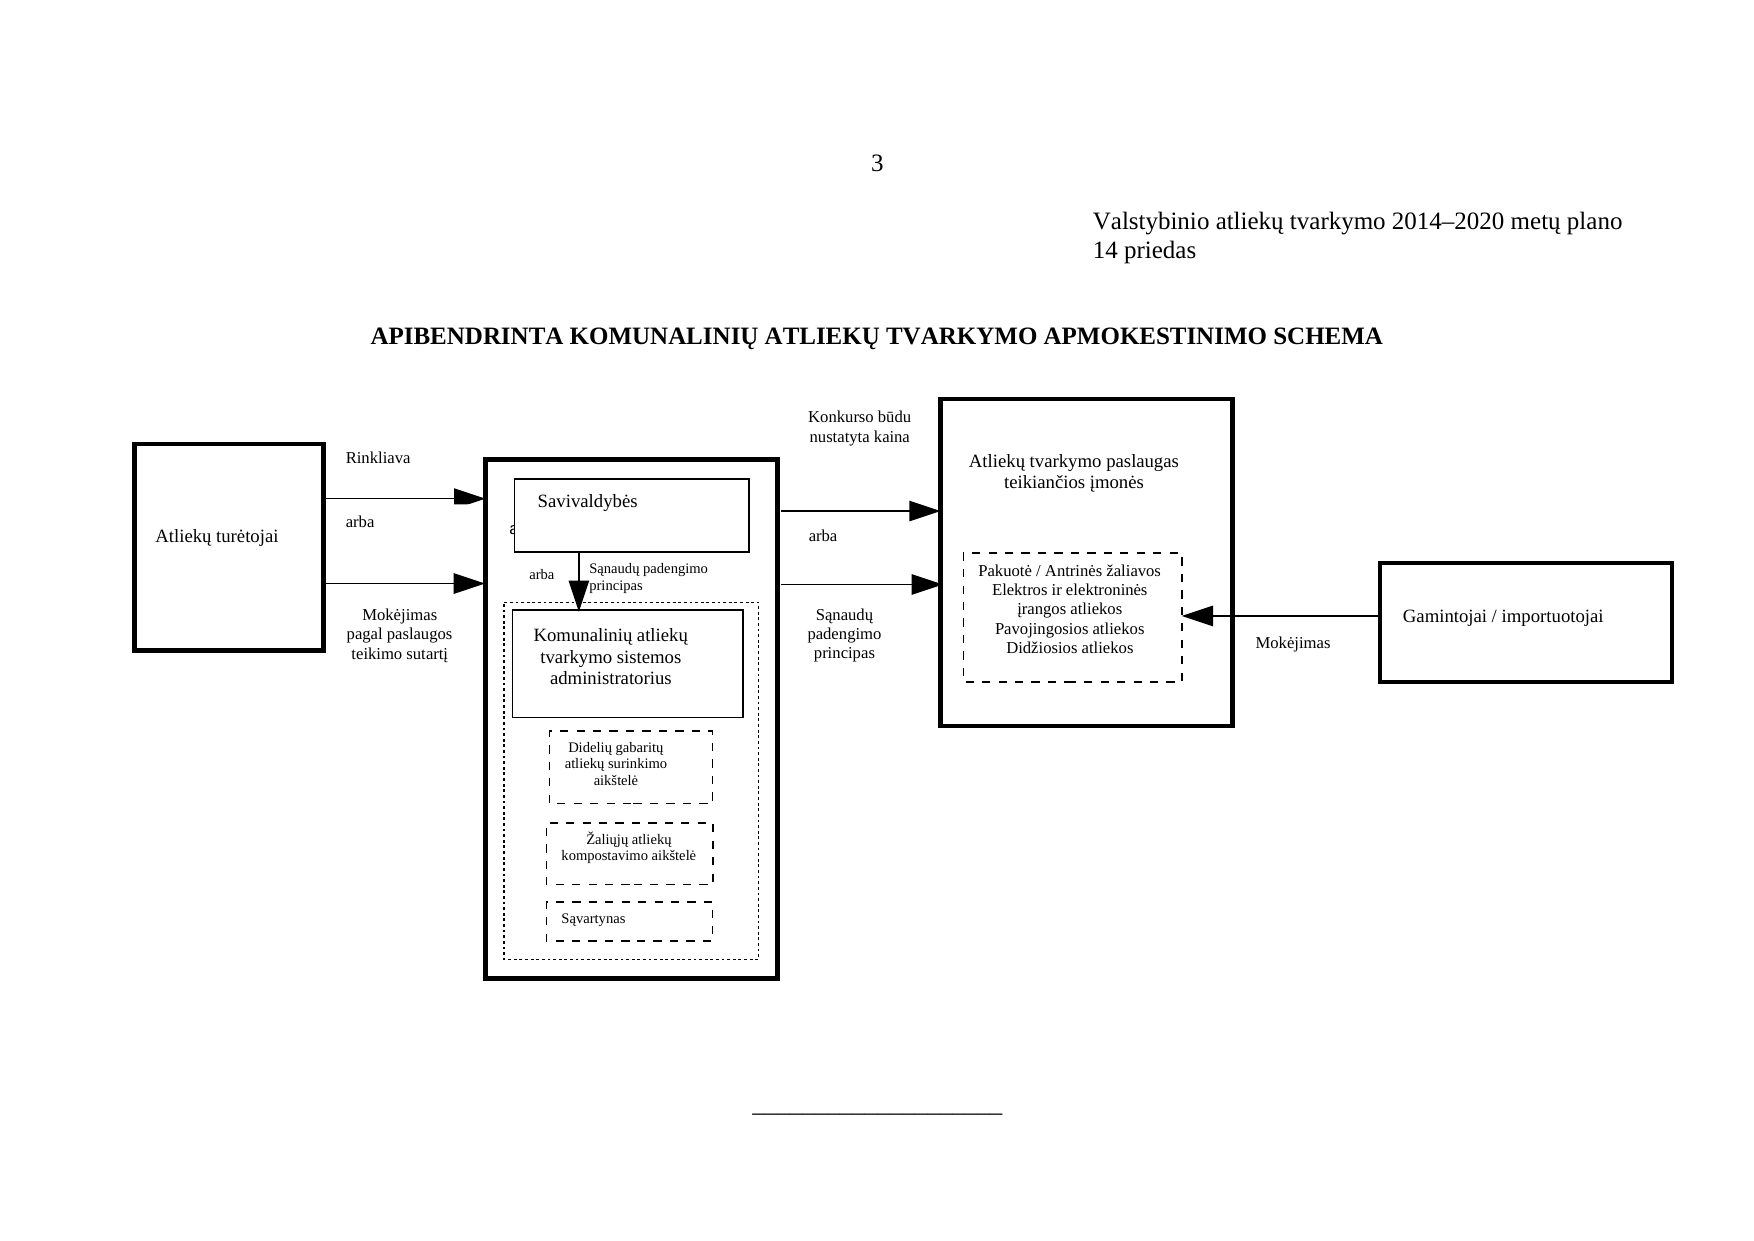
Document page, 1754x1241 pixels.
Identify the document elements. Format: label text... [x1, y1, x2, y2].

text Valstybinio atliekų tvarkymo 2014–2020 metų plano 14 priedas [1093, 206, 1636, 263]
text –––––––––––––––––––– [118, 1097, 1636, 1126]
text APIBENDRINTA KOMUNALINIŲ ATLIEKŲ TVARKYMO APMOKESTINIMO SCHEMA [118, 321, 1636, 350]
